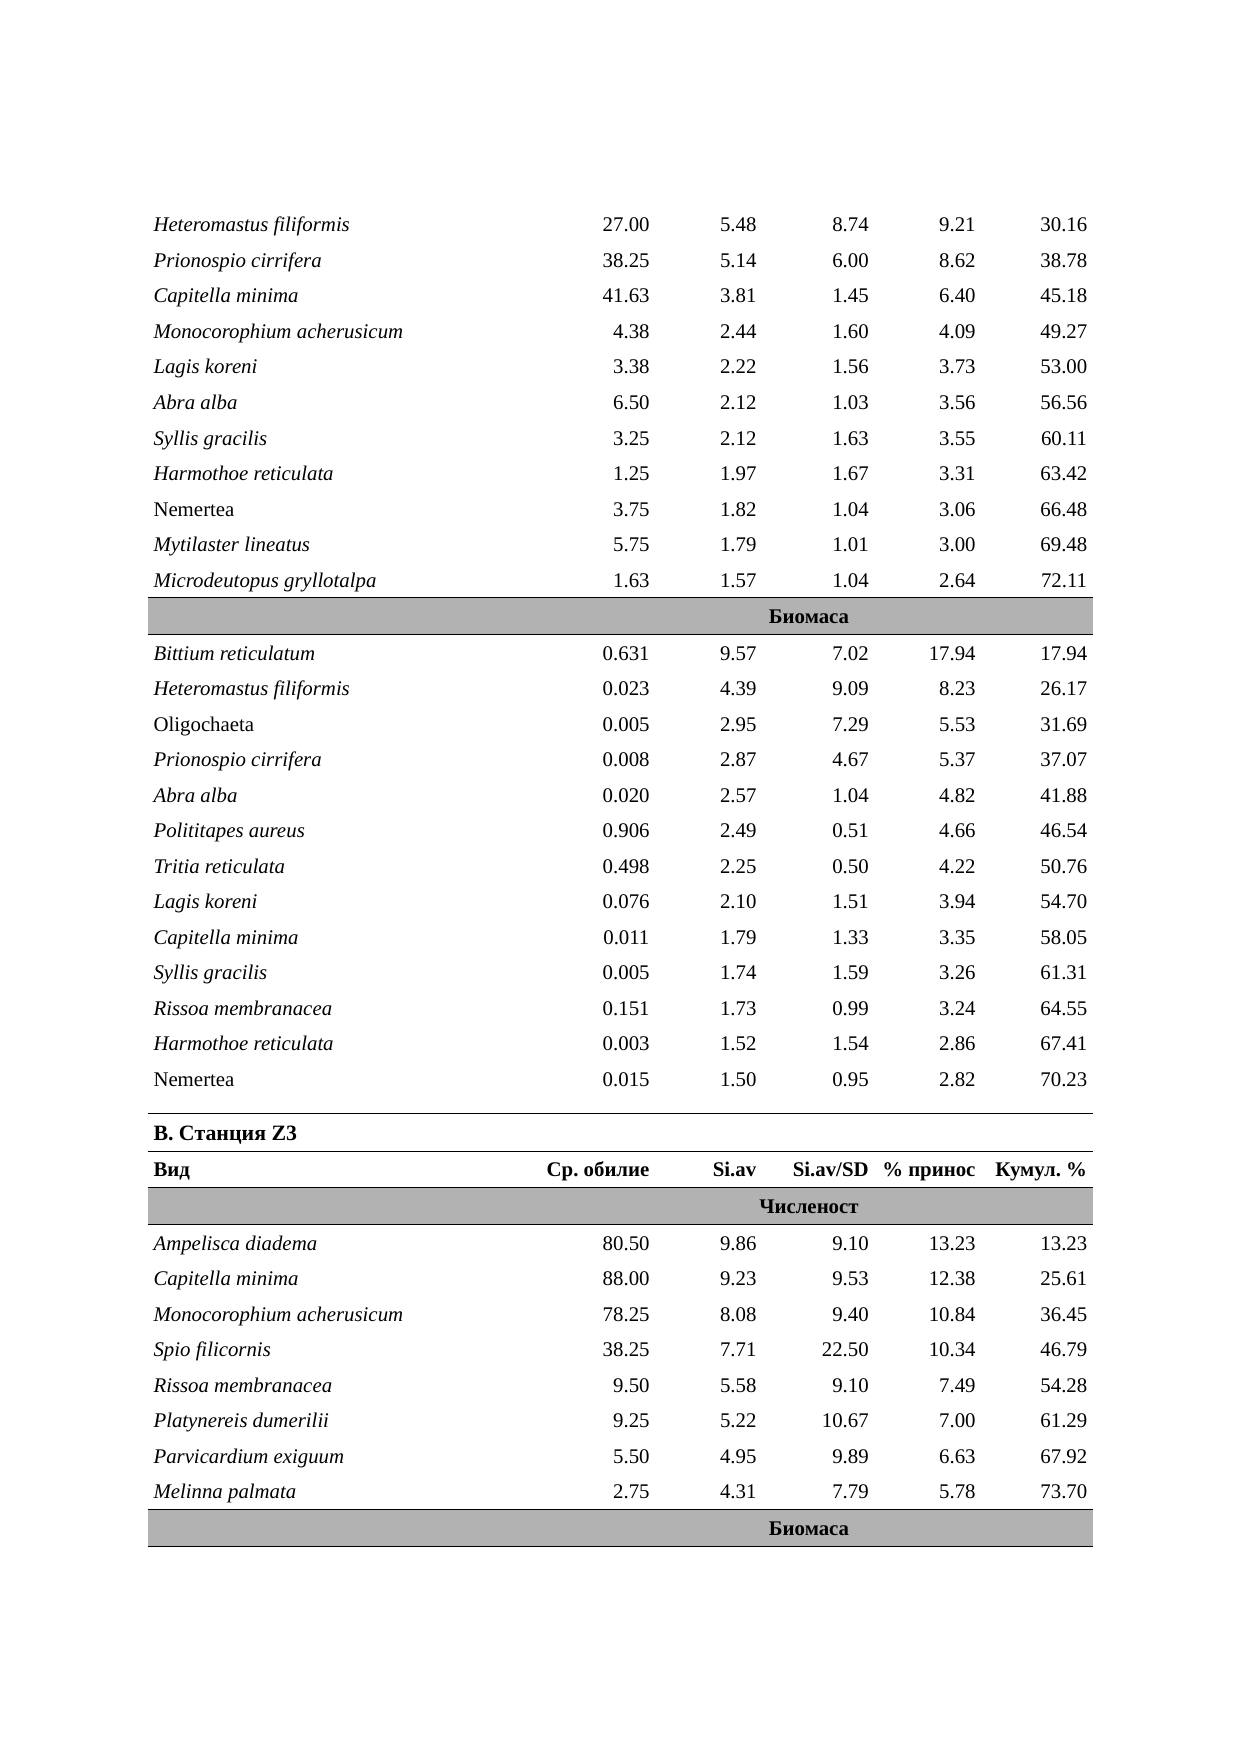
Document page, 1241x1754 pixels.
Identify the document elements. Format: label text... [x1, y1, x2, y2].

table_cell 30.16 [981, 207, 1093, 242]
table_cell 4.39 [655, 670, 762, 706]
table_cell Syllis gracilis [148, 420, 525, 455]
table_cell 3.94 [874, 884, 981, 919]
table_cell Harmothoe reticulata [148, 455, 525, 491]
table_cell 37.07 [981, 741, 1093, 777]
table_cell 3.73 [874, 349, 981, 384]
table_cell В. Станция Z3 [148, 1114, 1093, 1151]
table_cell 61.31 [981, 955, 1093, 990]
table_cell Syllis gracilis [148, 955, 525, 990]
table_cell Rissoa membranacea [148, 990, 525, 1026]
table_cell 7.00 [874, 1403, 981, 1438]
table_cell 1.79 [655, 526, 762, 562]
table_cell 63.42 [981, 455, 1093, 491]
table_cell 72.11 [981, 562, 1093, 597]
table_cell 3.38 [525, 349, 655, 384]
table_cell 1.25 [525, 455, 655, 491]
table_cell 9.10 [762, 1367, 874, 1402]
table_cell [525, 1097, 655, 1113]
table_cell 3.35 [874, 919, 981, 954]
table_cell 38.25 [525, 1331, 655, 1367]
table_cell 9.89 [762, 1438, 874, 1473]
table_cell 67.92 [981, 1438, 1093, 1473]
table_cell 1.74 [655, 955, 762, 990]
table_cell Nemertea [148, 1061, 525, 1097]
table_cell 9.86 [655, 1225, 762, 1260]
table_cell 1.52 [655, 1026, 762, 1061]
table_cell Monocorophium acherusicum [148, 1296, 525, 1331]
table_cell 2.25 [655, 848, 762, 883]
table_cell Harmothoe reticulata [148, 1026, 525, 1061]
table_cell 8.74 [762, 207, 874, 242]
table_cell 9.40 [762, 1296, 874, 1331]
table_cell 10.34 [874, 1331, 981, 1367]
table_cell Capitella minima [148, 278, 525, 313]
table_cell 80.50 [525, 1225, 655, 1260]
table_cell 9.50 [525, 1367, 655, 1402]
table_cell 13.23 [981, 1225, 1093, 1260]
table_cell 54.70 [981, 884, 1093, 919]
table_cell 8.08 [655, 1296, 762, 1331]
table_cell 58.05 [981, 919, 1093, 954]
table_cell 0.023 [525, 670, 655, 706]
table_cell Heteromastus filiformis [148, 670, 525, 706]
table_cell 2.57 [655, 777, 762, 812]
table_cell 61.29 [981, 1403, 1093, 1438]
table_cell Bittium reticulatum [148, 635, 525, 670]
table_cell 12.38 [874, 1260, 981, 1296]
table_cell 1.56 [762, 349, 874, 384]
table_cell Nemertea [148, 491, 525, 526]
table_cell 54.28 [981, 1367, 1093, 1402]
table_cell 5.50 [525, 1438, 655, 1473]
table_cell 3.24 [874, 990, 981, 1026]
table_cell 0.011 [525, 919, 655, 954]
table_cell 1.97 [655, 455, 762, 491]
table_cell 3.31 [874, 455, 981, 491]
table_cell 3.55 [874, 420, 981, 455]
table_cell 78.25 [525, 1296, 655, 1331]
table_cell 1.59 [762, 955, 874, 990]
table_cell 0.008 [525, 741, 655, 777]
table_cell 3.56 [874, 384, 981, 420]
table_cell 0.906 [525, 813, 655, 848]
table_cell 1.33 [762, 919, 874, 954]
table_cell 0.498 [525, 848, 655, 883]
table_cell 2.75 [525, 1474, 655, 1509]
table_cell 9.21 [874, 207, 981, 242]
table_cell 5.14 [655, 242, 762, 278]
table_cell Capitella minima [148, 1260, 525, 1296]
table_cell Si.av/SD [762, 1152, 874, 1187]
table_cell 7.29 [762, 706, 874, 741]
table_cell Lagis koreni [148, 349, 525, 384]
table_cell 2.44 [655, 313, 762, 349]
table_cell Abra alba [148, 384, 525, 420]
table_cell 25.61 [981, 1260, 1093, 1296]
table_cell 0.50 [762, 848, 874, 883]
table_cell [148, 1097, 525, 1113]
table_cell 1.01 [762, 526, 874, 562]
table_cell 0.015 [525, 1061, 655, 1097]
table_cell 10.84 [874, 1296, 981, 1331]
table_cell 9.53 [762, 1260, 874, 1296]
table_cell 36.45 [981, 1296, 1093, 1331]
table_cell 0.020 [525, 777, 655, 812]
table_cell Spio filicornis [148, 1331, 525, 1367]
table_cell 2.22 [655, 349, 762, 384]
table_cell 4.31 [655, 1474, 762, 1509]
table_cell 5.75 [525, 526, 655, 562]
table_cell Численост [525, 1188, 1093, 1224]
table_cell [981, 1097, 1093, 1113]
table_cell 17.94 [981, 635, 1093, 670]
table_cell 4.38 [525, 313, 655, 349]
table_cell Биомаса [525, 1510, 1093, 1546]
table_cell 7.49 [874, 1367, 981, 1402]
table_cell Кумул. % [981, 1152, 1093, 1187]
table_cell 2.95 [655, 706, 762, 741]
table_cell 70.23 [981, 1061, 1093, 1097]
table_cell 6.63 [874, 1438, 981, 1473]
table_cell 4.67 [762, 741, 874, 777]
table_cell 26.17 [981, 670, 1093, 706]
table_cell 60.11 [981, 420, 1093, 455]
table_cell 2.82 [874, 1061, 981, 1097]
table_cell Mytilaster lineatus [148, 526, 525, 562]
table_cell 1.73 [655, 990, 762, 1026]
table_cell 49.27 [981, 313, 1093, 349]
table_cell 5.78 [874, 1474, 981, 1509]
table_cell 3.25 [525, 420, 655, 455]
table_cell 0.005 [525, 955, 655, 990]
table_cell 2.12 [655, 384, 762, 420]
table_cell Биомаса [525, 598, 1093, 634]
table_cell 5.22 [655, 1403, 762, 1438]
table_cell Melinna palmata [148, 1474, 525, 1509]
table_cell 5.53 [874, 706, 981, 741]
table_cell Tritia reticulata [148, 848, 525, 883]
table_cell 0.151 [525, 990, 655, 1026]
table_cell 6.00 [762, 242, 874, 278]
table_cell 38.25 [525, 242, 655, 278]
table_cell 2.10 [655, 884, 762, 919]
table_cell [874, 1097, 981, 1113]
table_cell 45.18 [981, 278, 1093, 313]
table_cell 73.70 [981, 1474, 1093, 1509]
table_cell Ср. обилие [525, 1152, 655, 1187]
table_cell 38.78 [981, 242, 1093, 278]
table_cell 13.23 [874, 1225, 981, 1260]
table_cell 56.56 [981, 384, 1093, 420]
table_cell 3.75 [525, 491, 655, 526]
table_cell 0.005 [525, 706, 655, 741]
table_cell 0.51 [762, 813, 874, 848]
table_cell 1.51 [762, 884, 874, 919]
table_cell 41.88 [981, 777, 1093, 812]
table_cell 1.57 [655, 562, 762, 597]
table_cell 3.00 [874, 526, 981, 562]
table_cell 53.00 [981, 349, 1093, 384]
table_cell 9.23 [655, 1260, 762, 1296]
table_cell Ampelisca diadema [148, 1225, 525, 1260]
table_cell Parvicardium exiguum [148, 1438, 525, 1473]
table_cell 6.50 [525, 384, 655, 420]
table_cell [762, 1097, 874, 1113]
table_cell 7.71 [655, 1331, 762, 1367]
table_cell 1.04 [762, 562, 874, 597]
table_cell Capitella minima [148, 919, 525, 954]
table_cell 1.45 [762, 278, 874, 313]
table_cell 10.67 [762, 1403, 874, 1438]
table_cell 41.63 [525, 278, 655, 313]
table_cell Вид [148, 1152, 525, 1187]
table_cell Abra alba [148, 777, 525, 812]
table_cell 7.02 [762, 635, 874, 670]
table_cell 1.67 [762, 455, 874, 491]
table_cell 31.69 [981, 706, 1093, 741]
table_cell 5.37 [874, 741, 981, 777]
table_cell 66.48 [981, 491, 1093, 526]
table_cell 2.64 [874, 562, 981, 597]
table_cell 2.49 [655, 813, 762, 848]
table_cell 1.63 [762, 420, 874, 455]
table_cell 9.10 [762, 1225, 874, 1260]
table_cell Oligochaeta [148, 706, 525, 741]
table_cell 2.86 [874, 1026, 981, 1061]
table_cell 5.48 [655, 207, 762, 242]
table_cell 1.79 [655, 919, 762, 954]
table_cell Rissoa membranacea [148, 1367, 525, 1402]
table_cell Monocorophium acherusicum [148, 313, 525, 349]
table_cell 1.50 [655, 1061, 762, 1097]
table_cell 4.22 [874, 848, 981, 883]
table_cell 2.87 [655, 741, 762, 777]
table_cell 3.06 [874, 491, 981, 526]
table_cell 1.82 [655, 491, 762, 526]
table_cell 0.631 [525, 635, 655, 670]
table_cell [655, 1097, 762, 1113]
table_cell 9.25 [525, 1403, 655, 1438]
table_cell 4.95 [655, 1438, 762, 1473]
table_cell 64.55 [981, 990, 1093, 1026]
table_cell % принос [874, 1152, 981, 1187]
table_cell 0.003 [525, 1026, 655, 1061]
table_cell [148, 1188, 525, 1224]
table_cell Polititapes aureus [148, 813, 525, 848]
table_cell 3.81 [655, 278, 762, 313]
table_cell Si.av [655, 1152, 762, 1187]
table_cell 4.66 [874, 813, 981, 848]
table_cell [148, 1510, 525, 1546]
table_cell 0.95 [762, 1061, 874, 1097]
table_cell [148, 598, 525, 634]
table_cell Lagis koreni [148, 884, 525, 919]
table_cell 3.26 [874, 955, 981, 990]
table_cell 1.63 [525, 562, 655, 597]
table_cell 88.00 [525, 1260, 655, 1296]
table_cell Microdeutopus gryllotalpa [148, 562, 525, 597]
table_cell 22.50 [762, 1331, 874, 1367]
table_cell 8.62 [874, 242, 981, 278]
table_cell 5.58 [655, 1367, 762, 1402]
table_cell 46.79 [981, 1331, 1093, 1367]
table_cell 50.76 [981, 848, 1093, 883]
table_cell 1.04 [762, 777, 874, 812]
table_cell 1.03 [762, 384, 874, 420]
table_cell 2.12 [655, 420, 762, 455]
table_cell 0.99 [762, 990, 874, 1026]
table_cell 1.54 [762, 1026, 874, 1061]
table_cell 9.57 [655, 635, 762, 670]
table_cell Heteromastus filiformis [148, 207, 525, 242]
table_cell 67.41 [981, 1026, 1093, 1061]
table_cell Platynereis dumerilii [148, 1403, 525, 1438]
table_cell 8.23 [874, 670, 981, 706]
table_cell 7.79 [762, 1474, 874, 1509]
table_cell 4.82 [874, 777, 981, 812]
table_cell Prionospio cirrifera [148, 741, 525, 777]
table_cell 9.09 [762, 670, 874, 706]
table_cell 0.076 [525, 884, 655, 919]
table_cell 4.09 [874, 313, 981, 349]
table_cell 17.94 [874, 635, 981, 670]
table_cell 27.00 [525, 207, 655, 242]
table_cell 1.04 [762, 491, 874, 526]
table_cell 1.60 [762, 313, 874, 349]
table_cell 69.48 [981, 526, 1093, 562]
table_cell Prionospio cirrifera [148, 242, 525, 278]
table_cell 6.40 [874, 278, 981, 313]
table_cell 46.54 [981, 813, 1093, 848]
